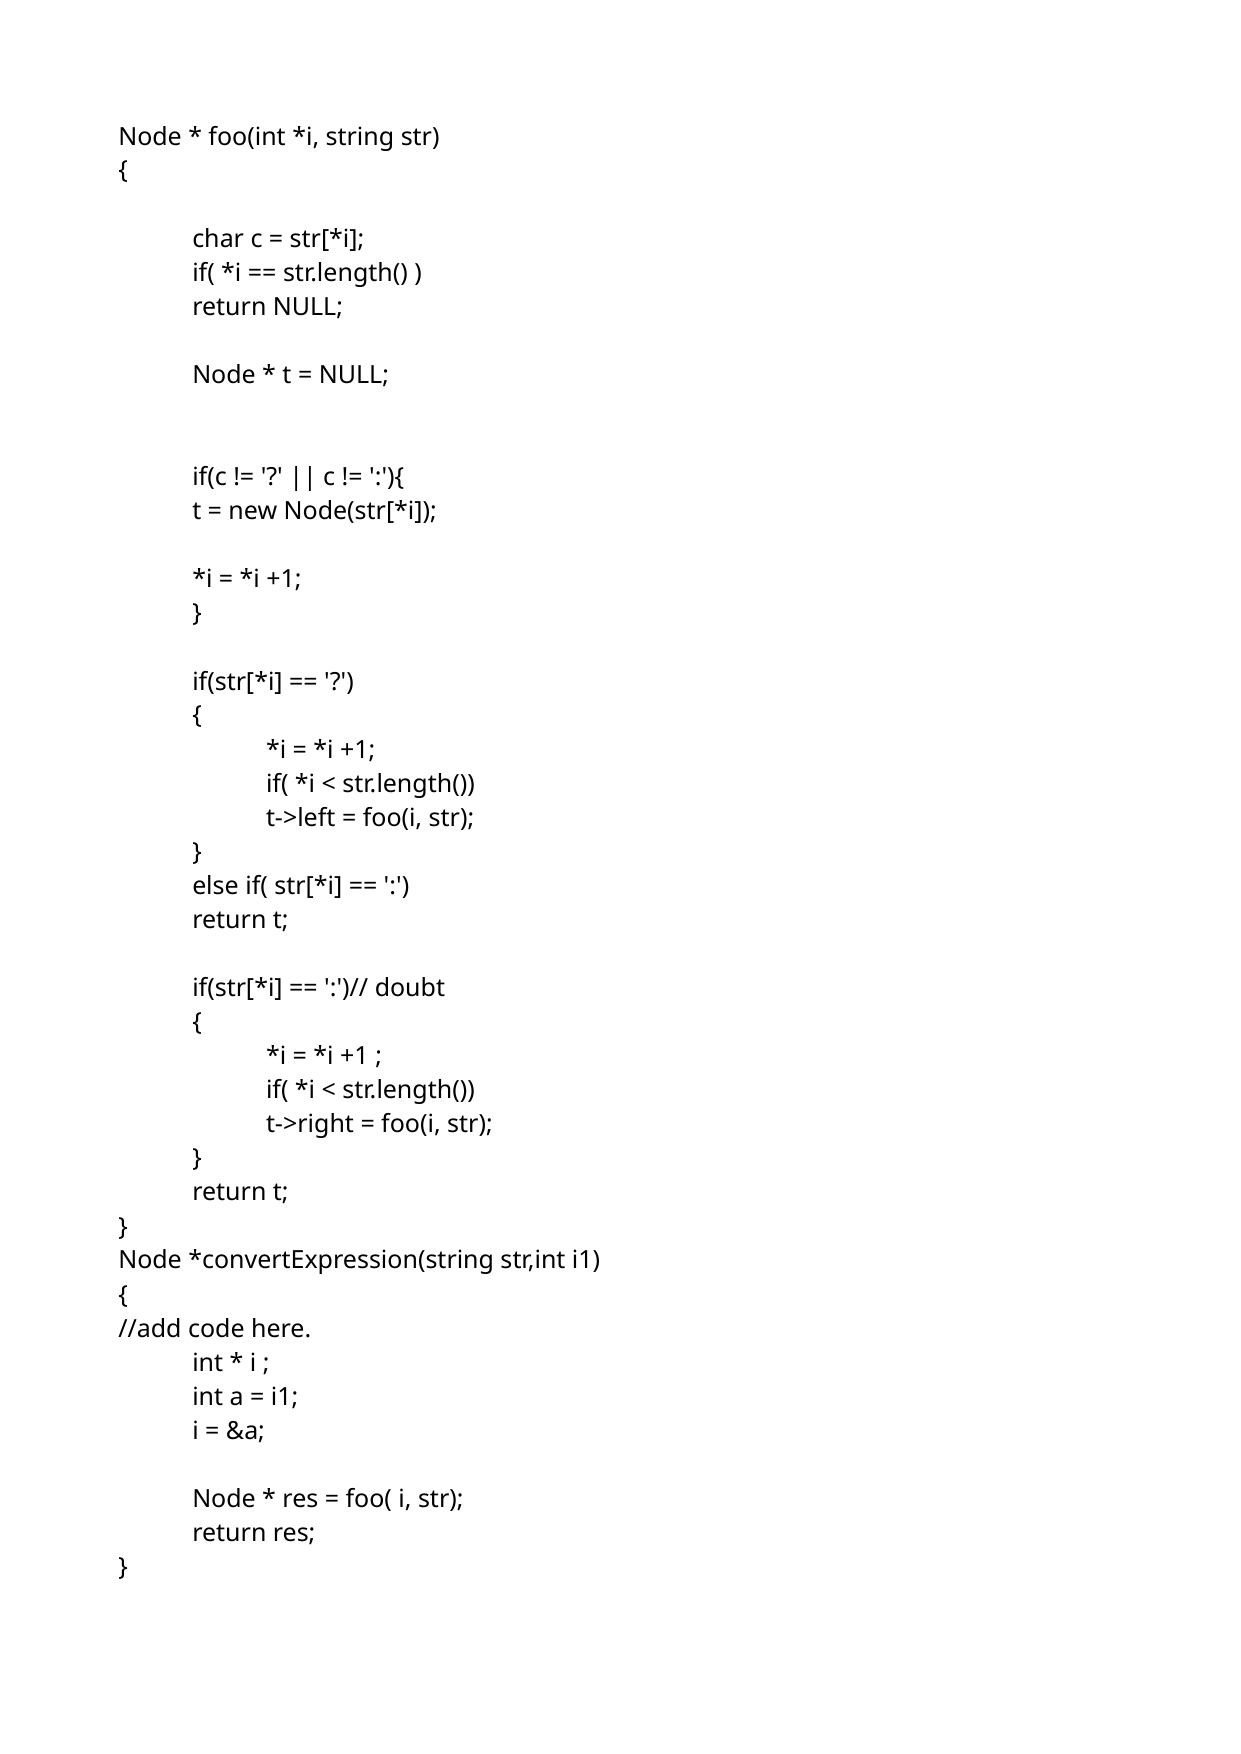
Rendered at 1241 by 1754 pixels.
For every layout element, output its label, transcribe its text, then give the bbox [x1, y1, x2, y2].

text } [118, 1140, 1122, 1174]
text char c = str[*i]; [118, 220, 1122, 254]
text { [118, 1004, 1122, 1038]
text *i = *i +1; [118, 561, 1122, 595]
text { [118, 697, 1122, 731]
text return t; [118, 1174, 1122, 1208]
text int * i ; [118, 1344, 1122, 1378]
text Node * foo(int *i, string str) [118, 118, 1122, 152]
text int a = i1; [118, 1378, 1122, 1412]
text Node * res = foo( i, str); [118, 1481, 1122, 1515]
text } [118, 595, 1122, 629]
text { [118, 152, 1122, 186]
text if( *i < str.length()) [118, 765, 1122, 799]
text if( *i == str.length() ) [118, 254, 1122, 288]
text return t; [118, 902, 1122, 936]
text i = &a; [118, 1412, 1122, 1447]
text return NULL; [118, 288, 1122, 322]
text Node * t = NULL; [118, 357, 1122, 391]
text else if( str[*i] == ':') [118, 867, 1122, 902]
text } [118, 1208, 1122, 1242]
text } [118, 833, 1122, 867]
text *i = *i +1 ; [118, 1038, 1122, 1072]
text return res; [118, 1515, 1122, 1549]
text { [118, 1276, 1122, 1310]
text if(str[*i] == '?') [118, 663, 1122, 697]
text if( *i < str.length()) [118, 1072, 1122, 1106]
text t->left = foo(i, str); [118, 799, 1122, 833]
text if(str[*i] == ':')// doubt [118, 970, 1122, 1004]
text //add code here. [118, 1310, 1122, 1344]
text Node *convertExpression(string str,int i1) [118, 1242, 1122, 1276]
text t->right = foo(i, str); [118, 1106, 1122, 1140]
text } [118, 1549, 1122, 1583]
text t = new Node(str[*i]); [118, 493, 1122, 527]
text if(c != '?' || c != ':'){ [118, 459, 1122, 493]
text *i = *i +1; [118, 731, 1122, 765]
